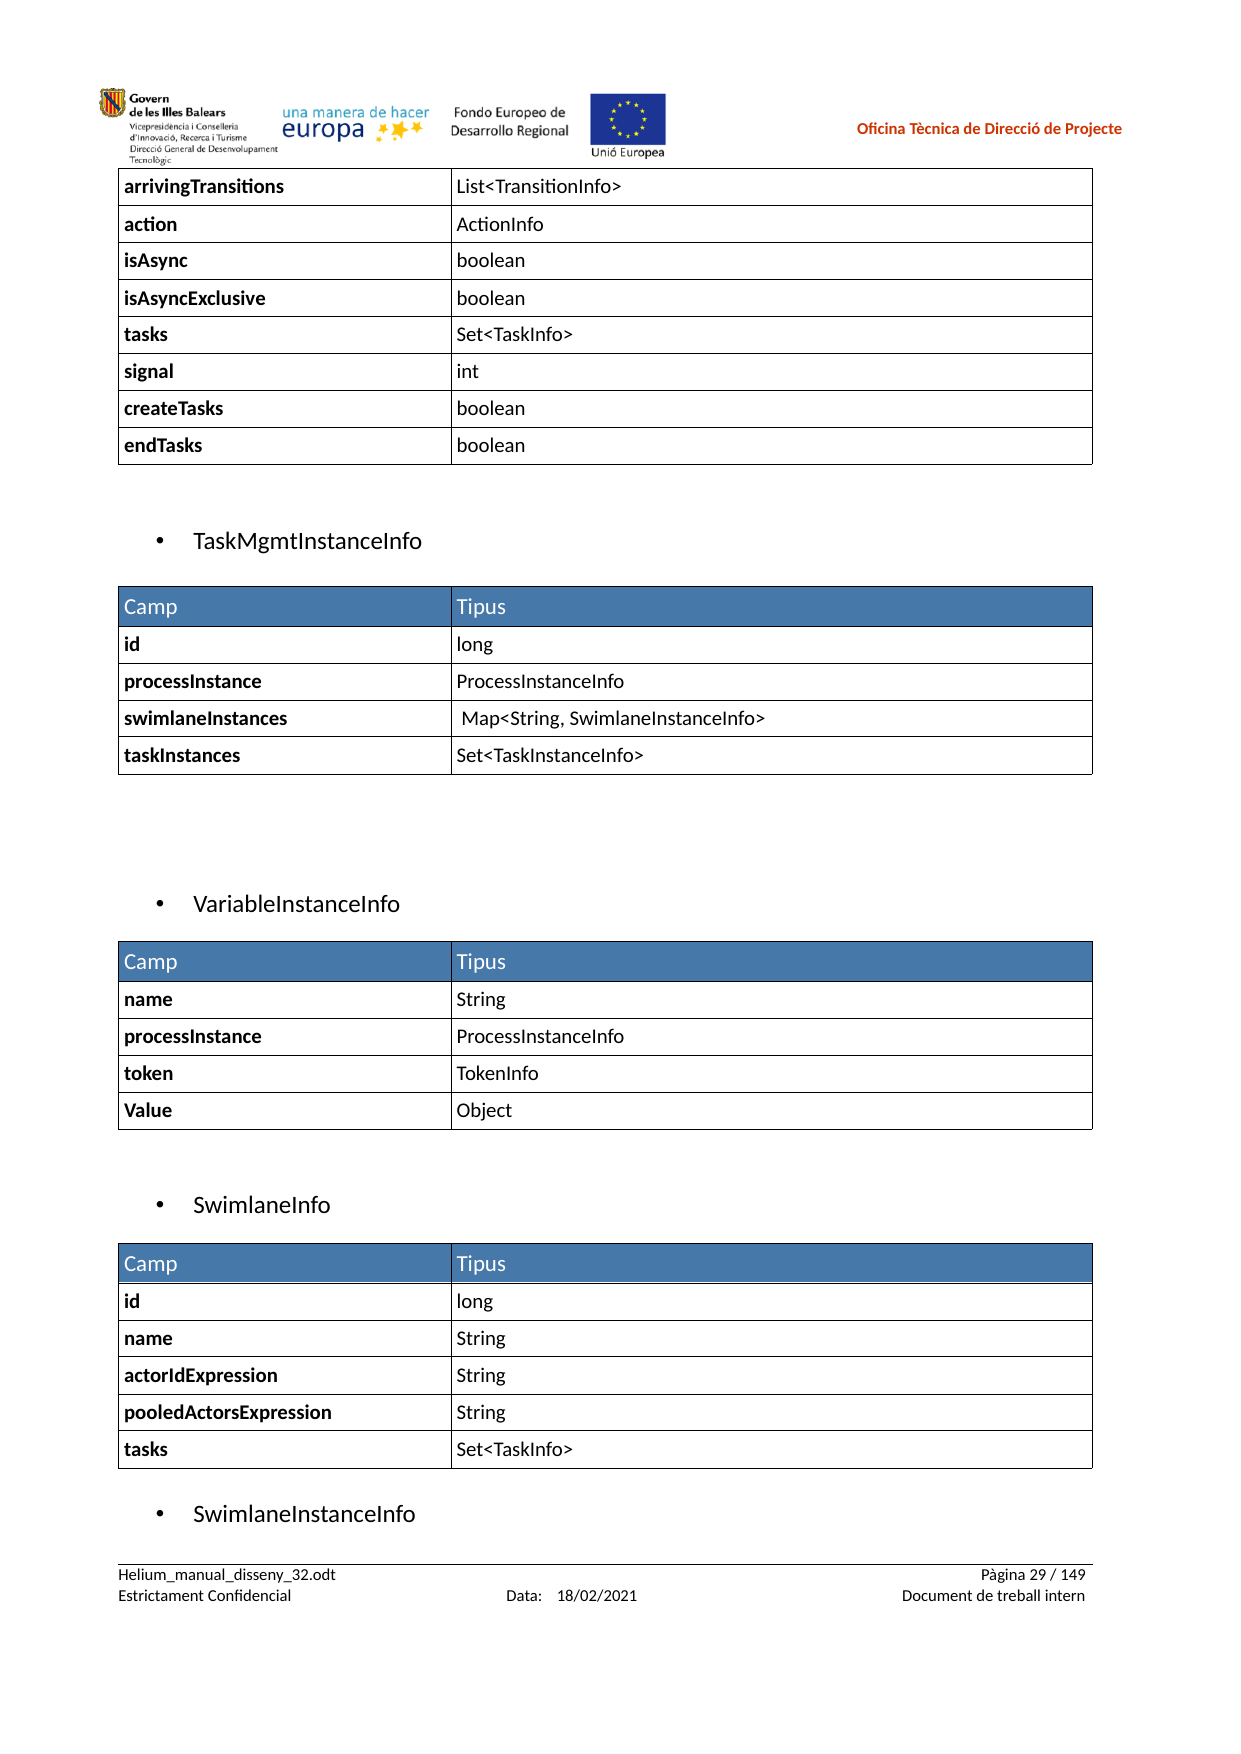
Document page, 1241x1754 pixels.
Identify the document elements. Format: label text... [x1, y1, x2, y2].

table_cell action [119, 206, 451, 242]
table_cell arrivingTransitions [119, 169, 451, 205]
table_cell int [452, 354, 1092, 390]
table_cell Map<String, SwimlaneInstanceInfo> [452, 701, 1092, 736]
table_cell long [452, 1284, 1092, 1319]
table_header Camp [119, 942, 451, 981]
list SwimlaneInstanceInfo [156, 1498, 1122, 1528]
table_cell id [119, 627, 451, 662]
table_cell token [119, 1056, 451, 1092]
table_cell endTasks [119, 428, 451, 464]
table_cell String [452, 1321, 1092, 1356]
list SwimlaneInfo [156, 1190, 1122, 1220]
table_cell tasks [119, 317, 451, 353]
table_cell swimlaneInstances [119, 701, 451, 736]
table_cell signal [119, 354, 451, 390]
table_header Tipus [452, 1244, 1092, 1282]
table_cell TokenInfo [452, 1056, 1092, 1092]
table_header Tipus [452, 587, 1092, 626]
table_cell Set<TaskInfo> [452, 317, 1092, 353]
table_cell List<TransitionInfo> [452, 169, 1092, 205]
table_cell processInstance [119, 1019, 451, 1054]
table_cell name [119, 1321, 451, 1356]
table_cell createTasks [119, 391, 451, 427]
list VariableInstanceInfo [156, 888, 1122, 918]
table_cell name [119, 982, 451, 1018]
table_cell Object [452, 1093, 1092, 1128]
table_cell taskInstances [119, 737, 451, 773]
table_cell String [452, 982, 1092, 1018]
table_header Tipus [452, 942, 1092, 981]
table_cell pooledActorsExpression [119, 1395, 451, 1430]
table_cell boolean [452, 243, 1092, 279]
table_cell long [452, 627, 1092, 662]
table_cell boolean [452, 428, 1092, 464]
list TaskMgmtInstanceInfo [156, 525, 1122, 555]
table_cell actorIdExpression [119, 1357, 451, 1393]
table_header Camp [119, 587, 451, 626]
table_cell id [119, 1284, 451, 1319]
table_cell ProcessInstanceInfo [452, 1019, 1092, 1054]
table_cell boolean [452, 391, 1092, 427]
table_cell String [452, 1395, 1092, 1430]
table_cell isAsync [119, 243, 451, 279]
table_cell isAsyncExclusive [119, 280, 451, 316]
table_cell boolean [452, 280, 1092, 316]
table_cell Set<TaskInstanceInfo> [452, 737, 1092, 773]
table_cell Set<TaskInfo> [452, 1431, 1092, 1467]
table_cell Value [119, 1093, 451, 1128]
picture [99, 87, 668, 166]
table_cell tasks [119, 1431, 451, 1467]
table_cell processInstance [119, 664, 451, 699]
table_cell ActionInfo [452, 206, 1092, 242]
table_cell String [452, 1357, 1092, 1393]
table_cell ProcessInstanceInfo [452, 664, 1092, 699]
table_header Camp [119, 1244, 451, 1282]
